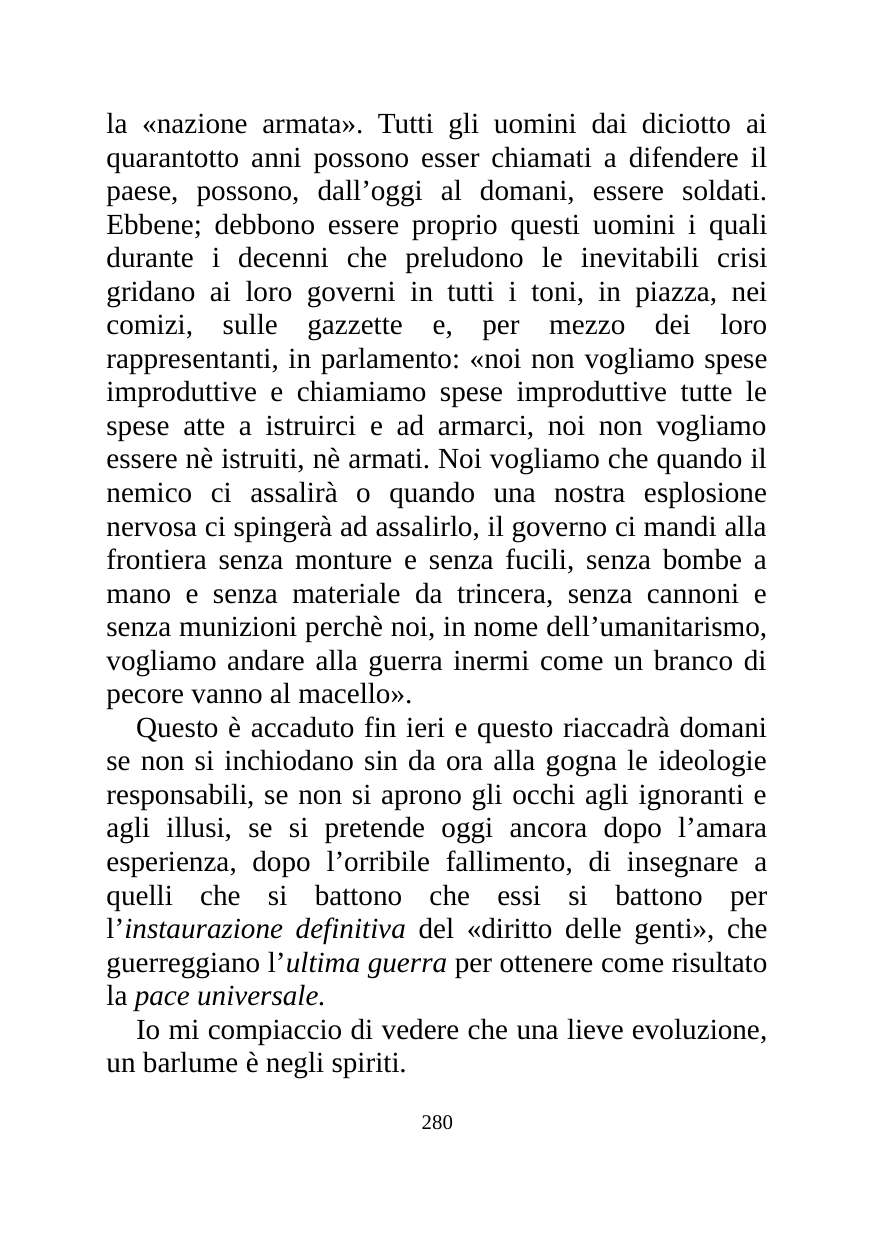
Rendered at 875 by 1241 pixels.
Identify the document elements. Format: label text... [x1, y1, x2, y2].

text Questo è accaduto fin ieri e questo riaccadrà domani se non si inchiodano sin da ora alla gogna le ideologie responsabili, se non si aprono gli occhi agli ignoranti e agli illusi, se si pretende oggi ancora dopo l’amara esperienza, dopo l’orribile fallimento, di insegnare a quelli che si battono che essi si battono per l’instaurazione definitiva del «diritto delle genti», che guerreggiano l’ultima guerra per ottenere come risultato la pace universale. [106, 710, 768, 1012]
text Io mi compiaccio di vedere che una lieve evoluzione, un barlume è negli spiriti. [106, 1012, 768, 1079]
text la «nazione armata». Tutti gli uomini dai diciotto ai quarantotto anni possono esser chiamati a difendere il paese, possono, dall’oggi al domani, essere soldati. Ebbene; debbono essere proprio questi uomini i quali durante i decenni che preludono le inevitabili crisi gridano ai loro governi in tutti i toni, in piazza, nei comizi, sulle gazzette e, per mezzo dei loro rappresentanti, in parlamento: «noi non vogliamo spese improduttive e chiamiamo spese improduttive tutte le spese atte a istruirci e ad armarci, noi non vogliamo essere nè istruiti, nè armati. Noi vogliamo che quando il nemico ci assalirà o quando una nostra esplosione nervosa ci spingerà ad assalirlo, il governo ci mandi alla frontiera senza monture e senza fucili, senza bombe a mano e senza materiale da trincera, senza cannoni e senza munizioni perchè noi, in nome dell’umanitarismo, vogliamo andare alla guerra inermi come un branco di pecore vanno al macello». [106, 106, 768, 710]
